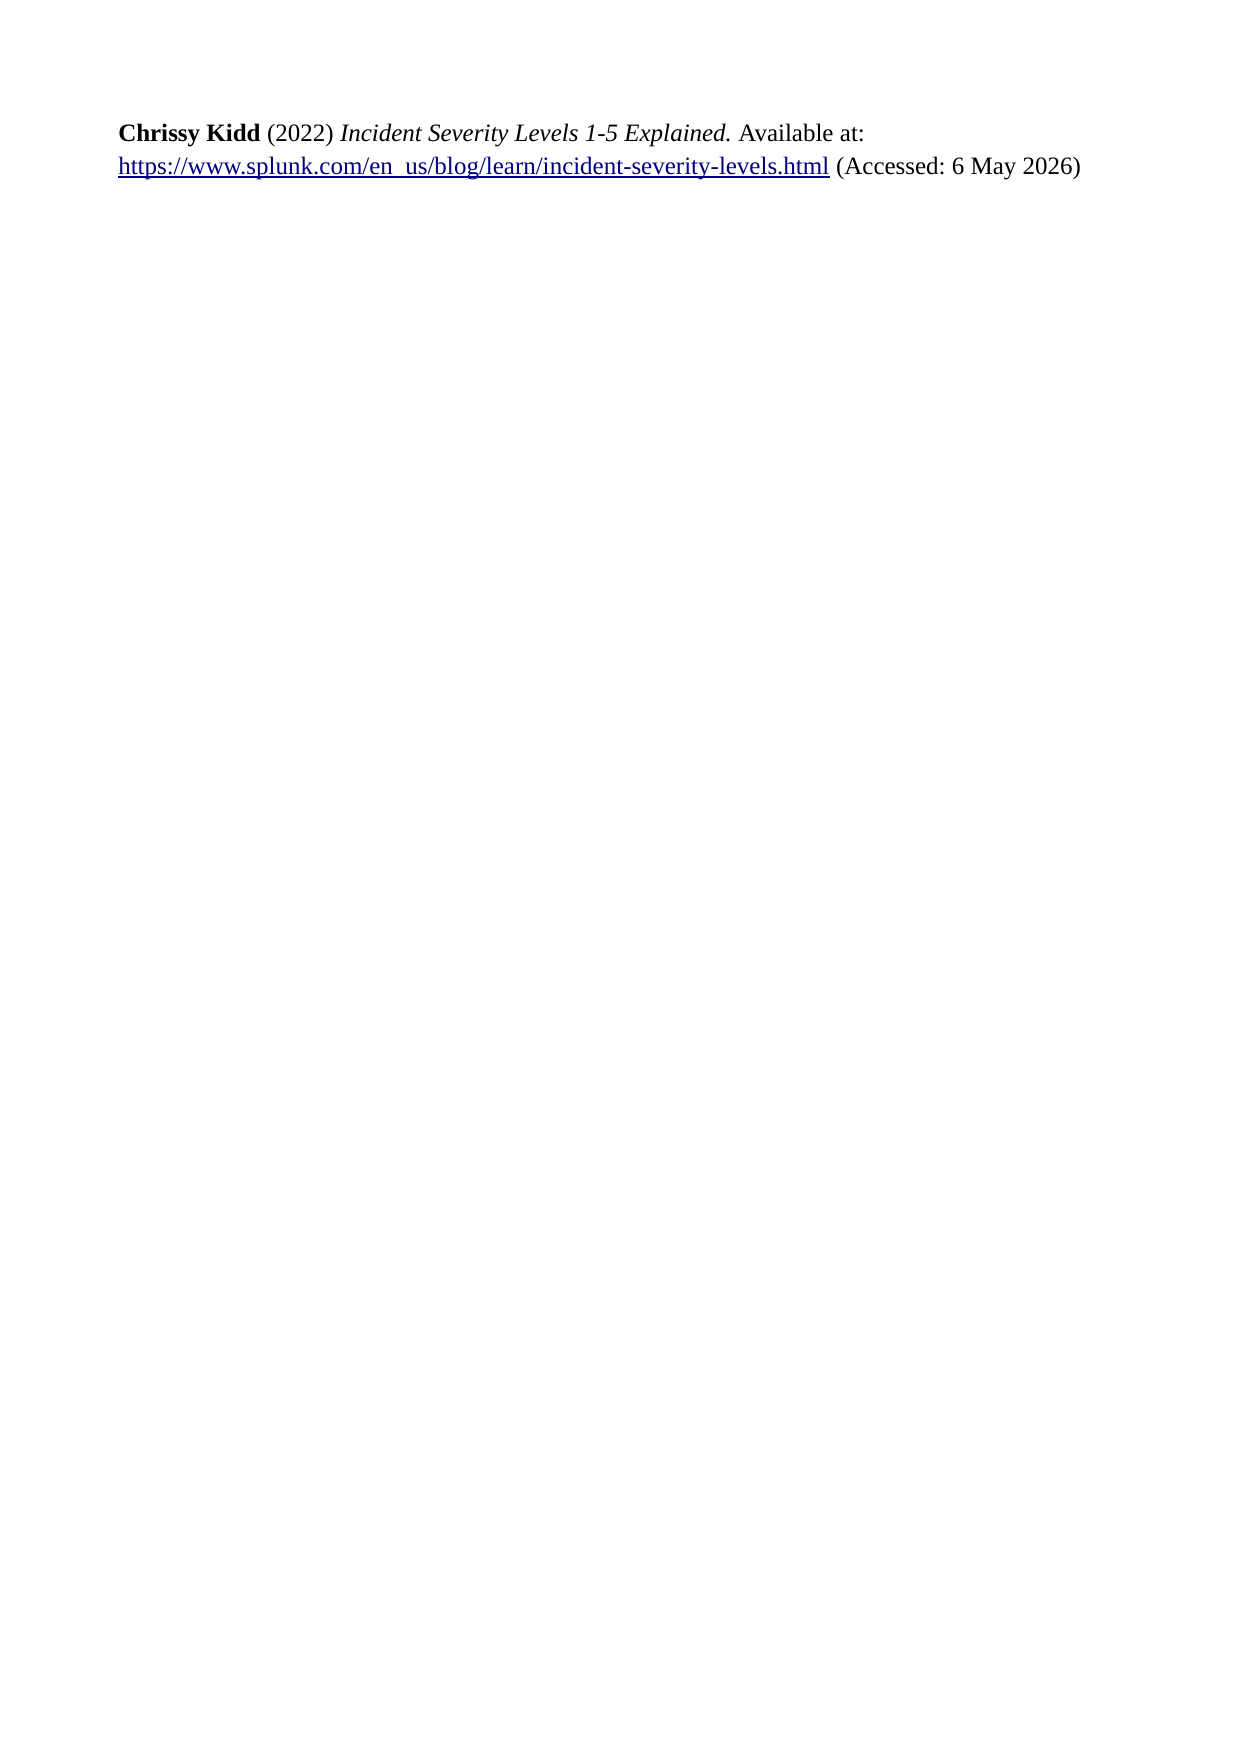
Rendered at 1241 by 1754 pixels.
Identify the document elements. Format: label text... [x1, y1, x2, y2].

text Chrissy Kidd (2022) Incident Severity Levels 1-5 Explained. Available at: https://www.splunk.com/en_us/blog/learn/incident-severity-levels.html (Accessed: 6 May 2026) [118, 118, 1122, 180]
